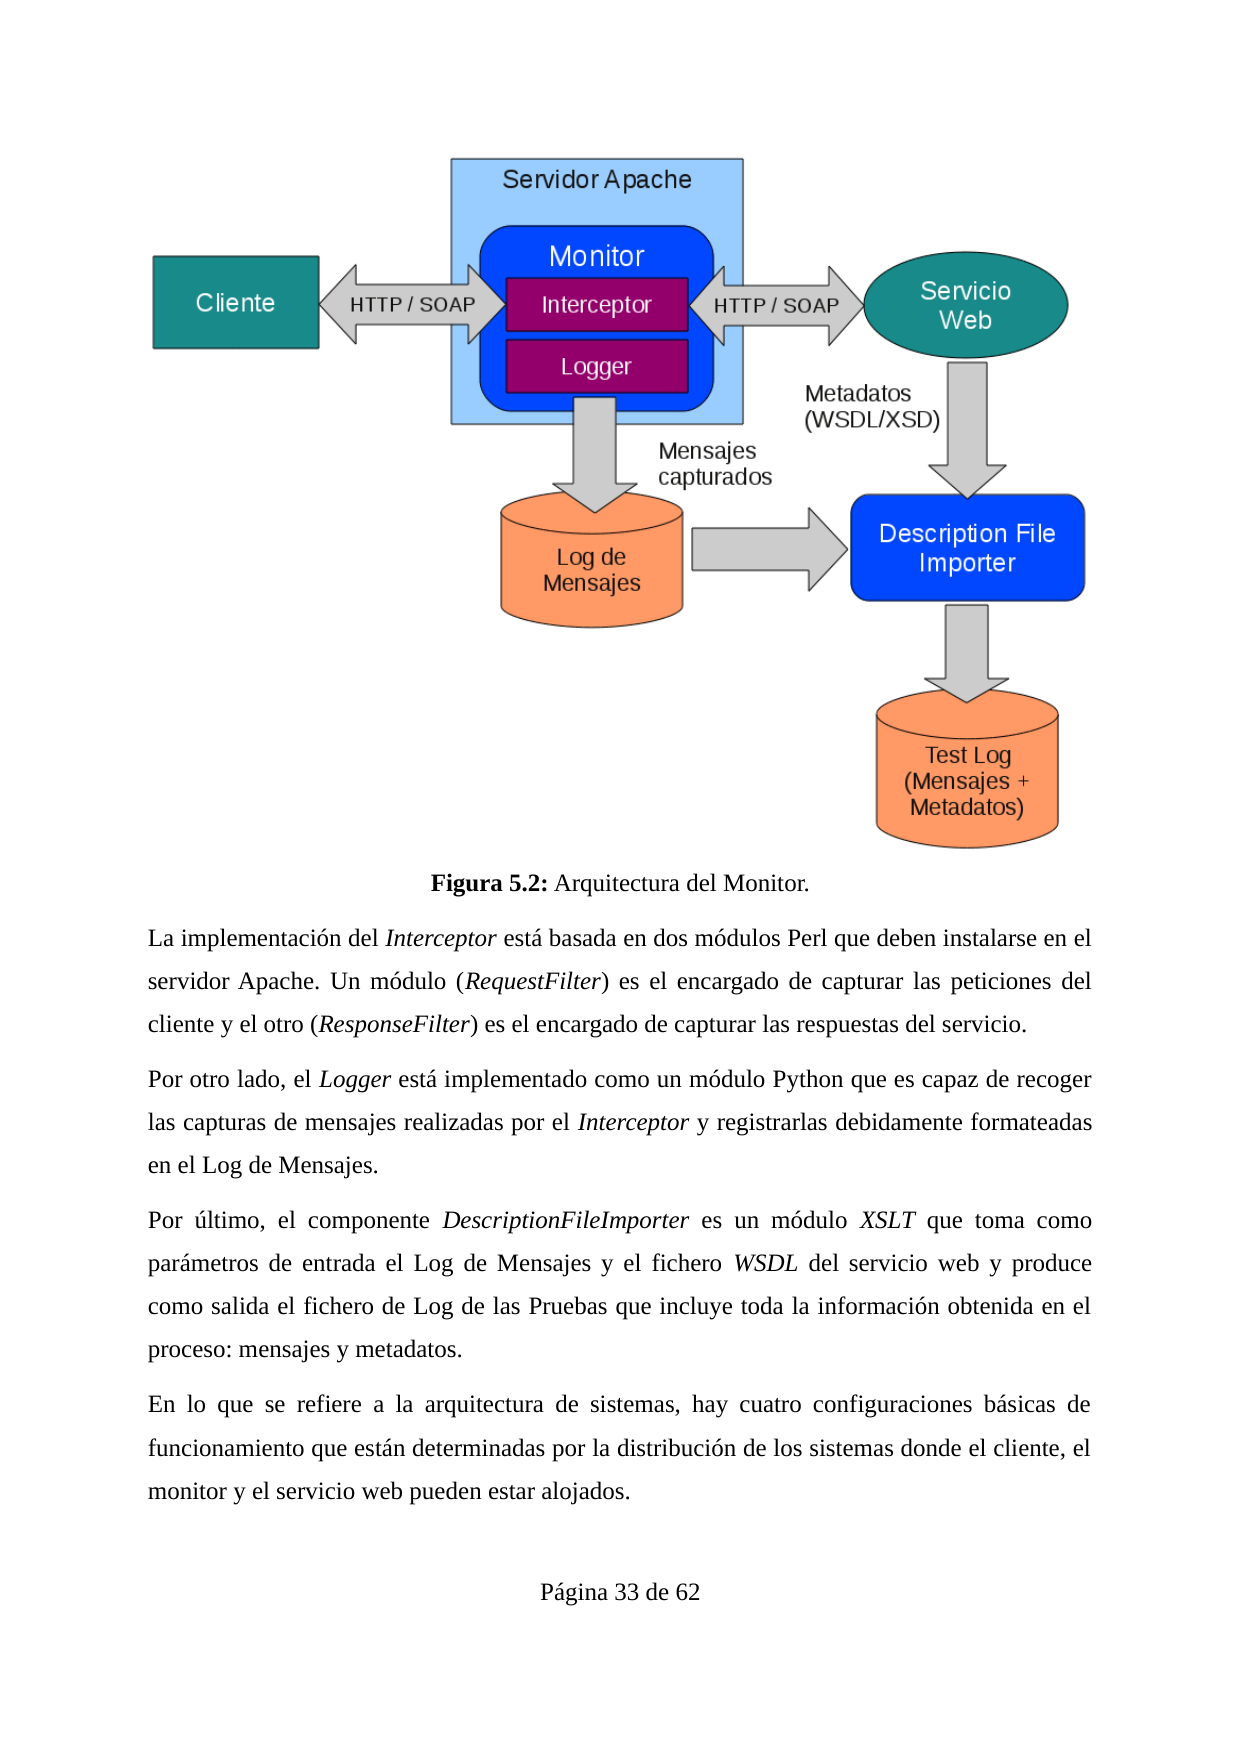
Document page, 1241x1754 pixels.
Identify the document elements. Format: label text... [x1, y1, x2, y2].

picture [147, 147, 1093, 854]
text La implementación del Interceptor está basada en dos módulos Perl que deben instalarse en el servidor Apache. Un módulo (RequestFilter) es el encargado de capturar las peticiones del cliente y el otro (ResponseFilter) es el encargado de capturar las respuestas del servicio. [148, 923, 1093, 1038]
text En lo que se refiere a la arquitectura de sistemas, hay cuatro configuraciones básicas de funcionamiento que están determinadas por la distribución de los sistemas donde el cliente, el monitor y el servicio web pueden estar alojados. [148, 1389, 1093, 1504]
text Por último, el componente DescriptionFileImporter es un módulo XSLT que toma como parámetros de entrada el Log de Mensajes y el fichero WSDL del servicio web y produce como salida el fichero de Log de las Pruebas que incluye toda la información obtenida en el proceso: mensajes y metadatos. [148, 1205, 1093, 1363]
text Figura 5.2: Arquitectura del Monitor. [148, 854, 1093, 897]
text Por otro lado, el Logger está implementado como un módulo Python que es capaz de recoger las capturas de mensajes realizadas por el Interceptor y registrarlas debidamente formateadas en el Log de Mensajes. [148, 1064, 1093, 1179]
